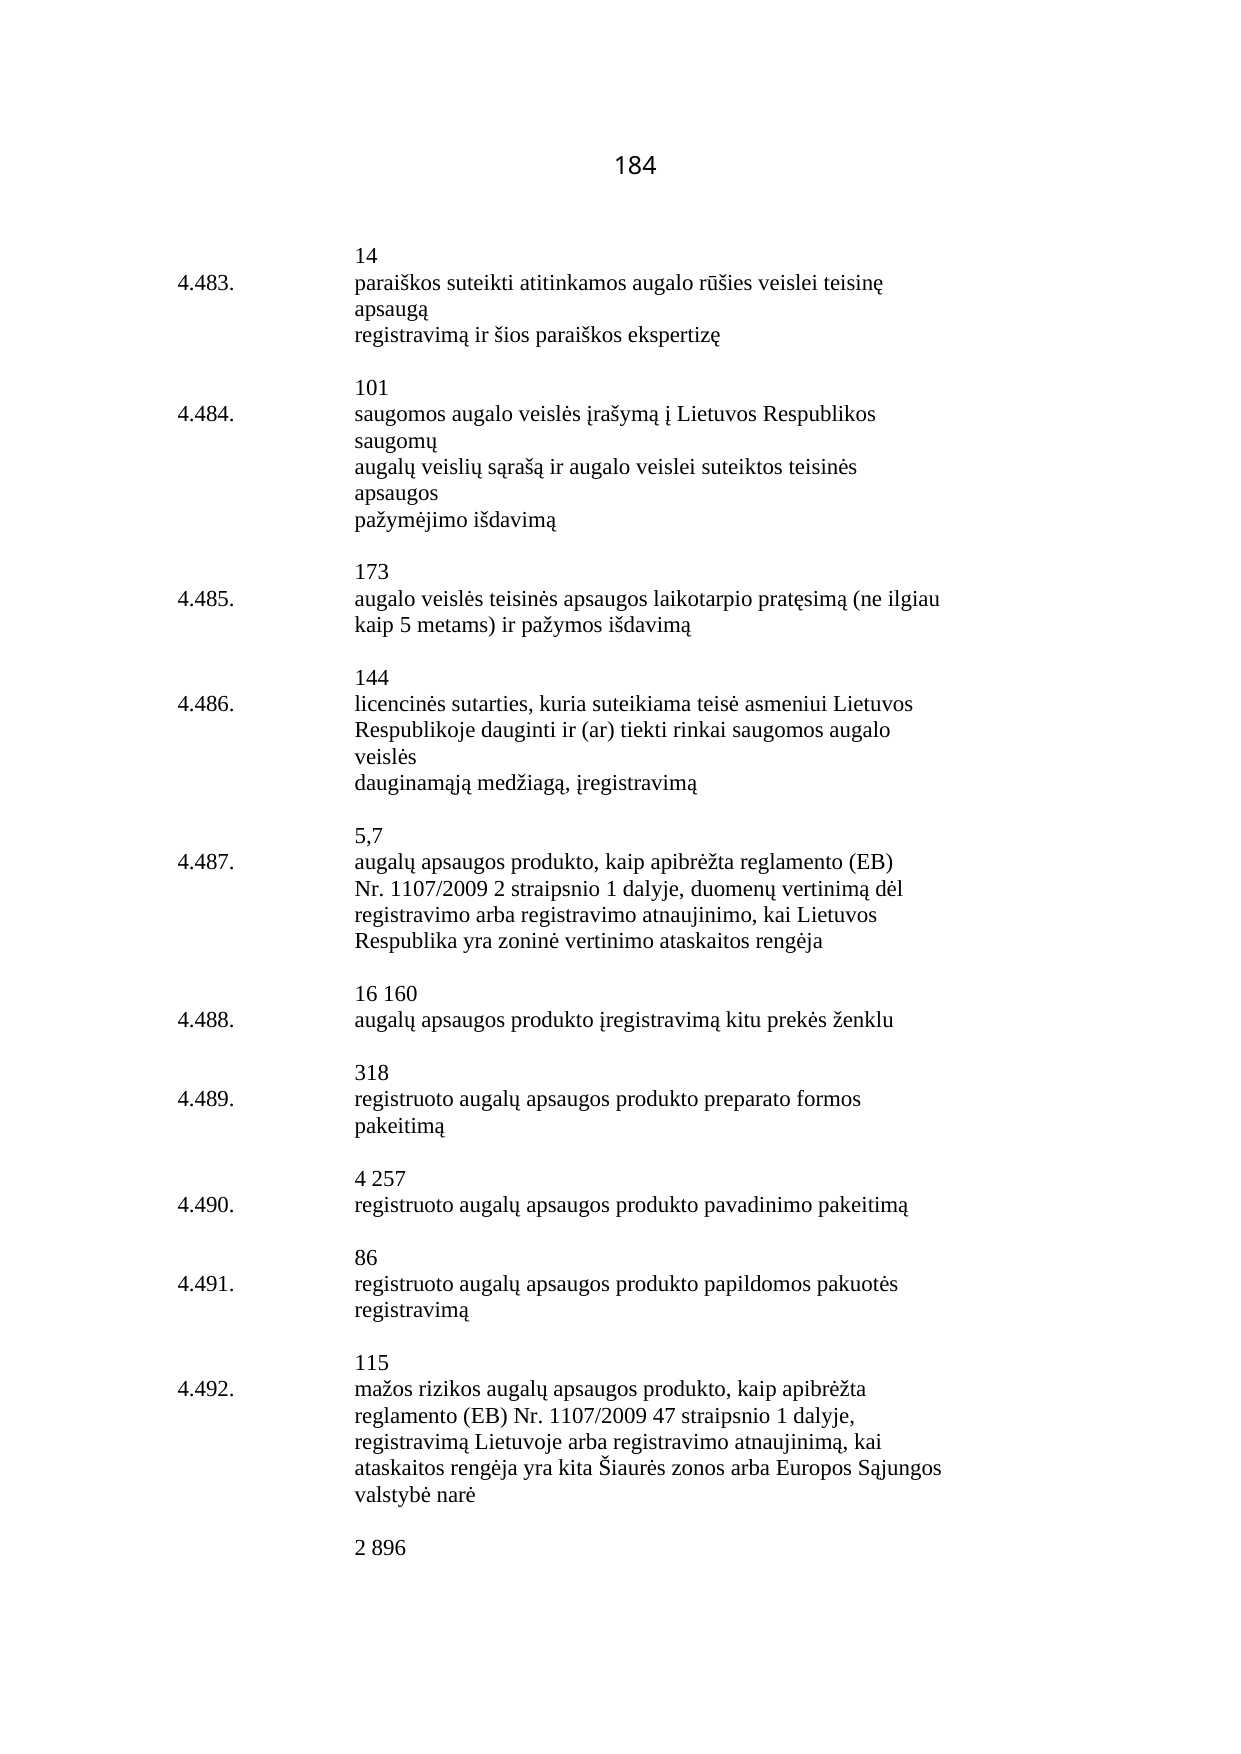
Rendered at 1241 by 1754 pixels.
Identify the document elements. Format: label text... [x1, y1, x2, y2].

text 4.491. registruoto augalų apsaugos produkto papildomos pakuotės [177, 1270, 945, 1296]
text 4.486. licencinės sutarties, kuria suteikiama teisė asmeniui Lietuvos [177, 690, 945, 717]
text Respublika yra zoninė vertinimo ataskaitos rengėja 16 160 [354, 927, 945, 1006]
text Respublikoje dauginti ir (ar) tiekti rinkai saugomos augalo veislės [354, 717, 945, 769]
text registravimo arba registravimo atnaujinimo, kai Lietuvos [354, 901, 945, 927]
text pažymėjimo išdavimą 173 [354, 506, 945, 585]
text dauginamąją medžiagą, įregistravimą 5,7 [354, 769, 945, 848]
text registravimą ir šios paraiškos ekspertizę 101 [354, 321, 945, 400]
text Nr. 1107/2009 2 straipsnio 1 dalyje, duomenų vertinimą dėl [354, 875, 945, 901]
text 4.483. paraiškos suteikti atitinkamos augalo rūšies veislei teisinę apsaugą [177, 268, 945, 321]
text 4.490. registruoto augalų apsaugos produkto pavadinimo pakeitimą 86 [177, 1191, 945, 1270]
text 4.484. saugomos augalo veislės įrašymą į Lietuvos Respublikos saugomų [177, 400, 945, 453]
text 4.485. augalo veislės teisinės apsaugos laikotarpio pratęsimą (ne ilgiau [177, 585, 945, 611]
text reglamento (EB) Nr. 1107/2009 47 straipsnio 1 dalyje, [354, 1402, 945, 1428]
text kaip 5 metams) ir pažymos išdavimą 144 [354, 611, 945, 690]
text 4.487. augalų apsaugos produkto, kaip apibrėžta reglamento (EB) [177, 848, 945, 875]
text 14 [177, 216, 945, 268]
text valstybė narė 2 896 [354, 1481, 945, 1560]
text registravimą Lietuvoje arba registravimo atnaujinimą, kai [354, 1428, 945, 1454]
text 4.488. augalų apsaugos produkto įregistravimą kitu prekės ženklu 318 [177, 1006, 945, 1086]
text augalų veislių sąrašą ir augalo veislei suteiktos teisinės apsaugos [354, 453, 945, 506]
text registravimą 115 [354, 1296, 945, 1375]
text ataskaitos rengėja yra kita Šiaurės zonos arba Europos Sąjungos [354, 1454, 945, 1481]
text 4.492. mažos rizikos augalų apsaugos produkto, kaip apibrėžta [177, 1375, 945, 1402]
text 4.489. registruoto augalų apsaugos produkto preparato formos pakeitimą 4 257 [177, 1086, 945, 1191]
